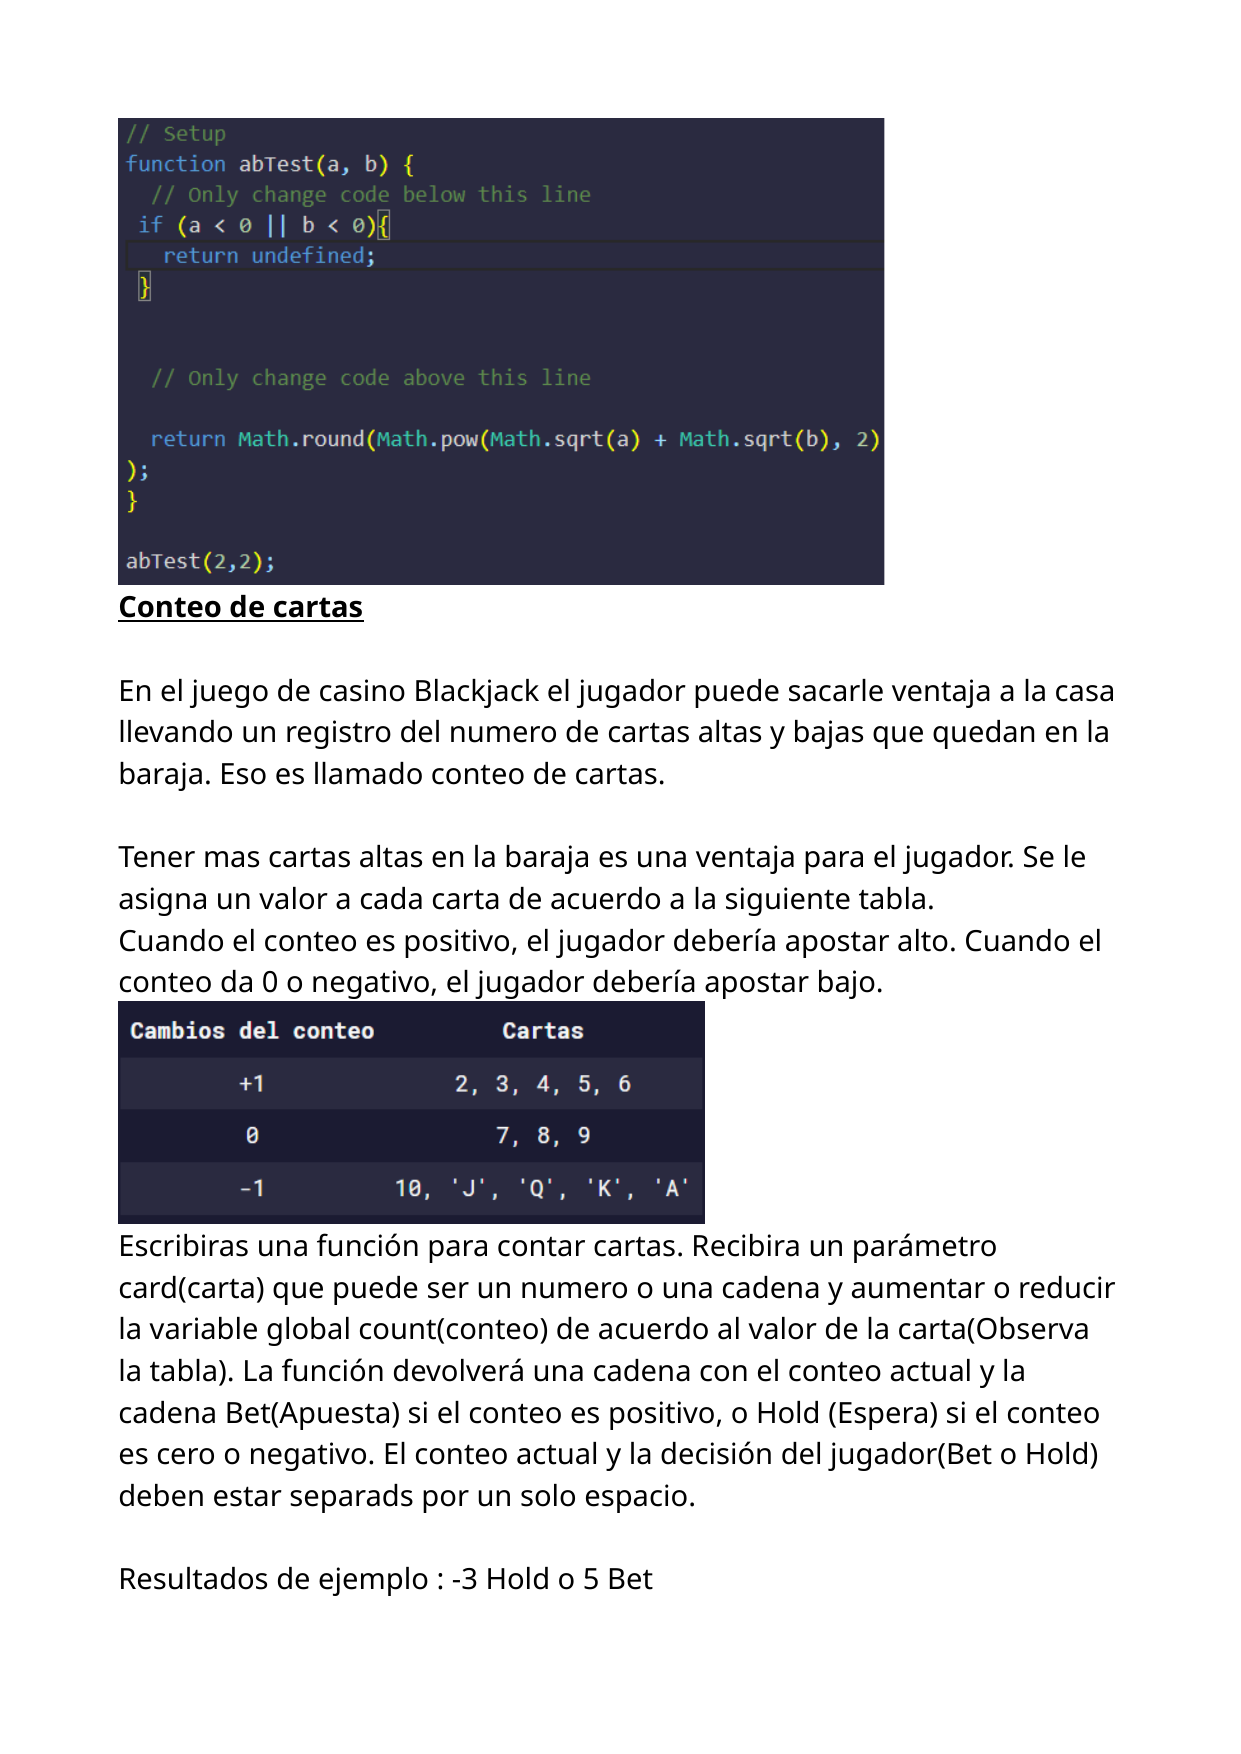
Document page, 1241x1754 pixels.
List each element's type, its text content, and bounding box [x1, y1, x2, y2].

text Resultados de ejemplo : -3 Hold o 5 Bet [118, 1557, 1122, 1598]
text Conteo de cartas [118, 584, 1122, 626]
text Cuando el conteo es positivo, el jugador debería apostar alto. Cuando el conteo da 0 o negativo, el jugador debería apostar bajo. [118, 918, 1122, 1001]
text En el juego de casino Blackjack el jugador puede sacarle ventaja a la casa llevando un registro del numero de cartas altas y bajas que quedan en la baraja. Eso es llamado conteo de cartas. [118, 668, 1122, 793]
text Tener mas cartas altas en la baraja es una ventaja para el jugador. Se le asigna un valor a cada carta de acuerdo a la siguiente tabla. [118, 834, 1122, 918]
text Escribiras una función para contar cartas. Recibira un parámetro card(carta) que puede ser un numero o una cadena y aumentar o reducir la variable global count(conteo) de acuerdo al valor de la carta(Observa la tabla). La función devolverá una cadena con el conteo actual y la cadena Bet(Apuesta) si el conteo es positivo, o Hold (Espera) si el conteo es cero o negativo. El conteo actual y la decisión del jugador(Bet o Hold) deben estar separads por un solo espacio. [118, 1223, 1122, 1515]
